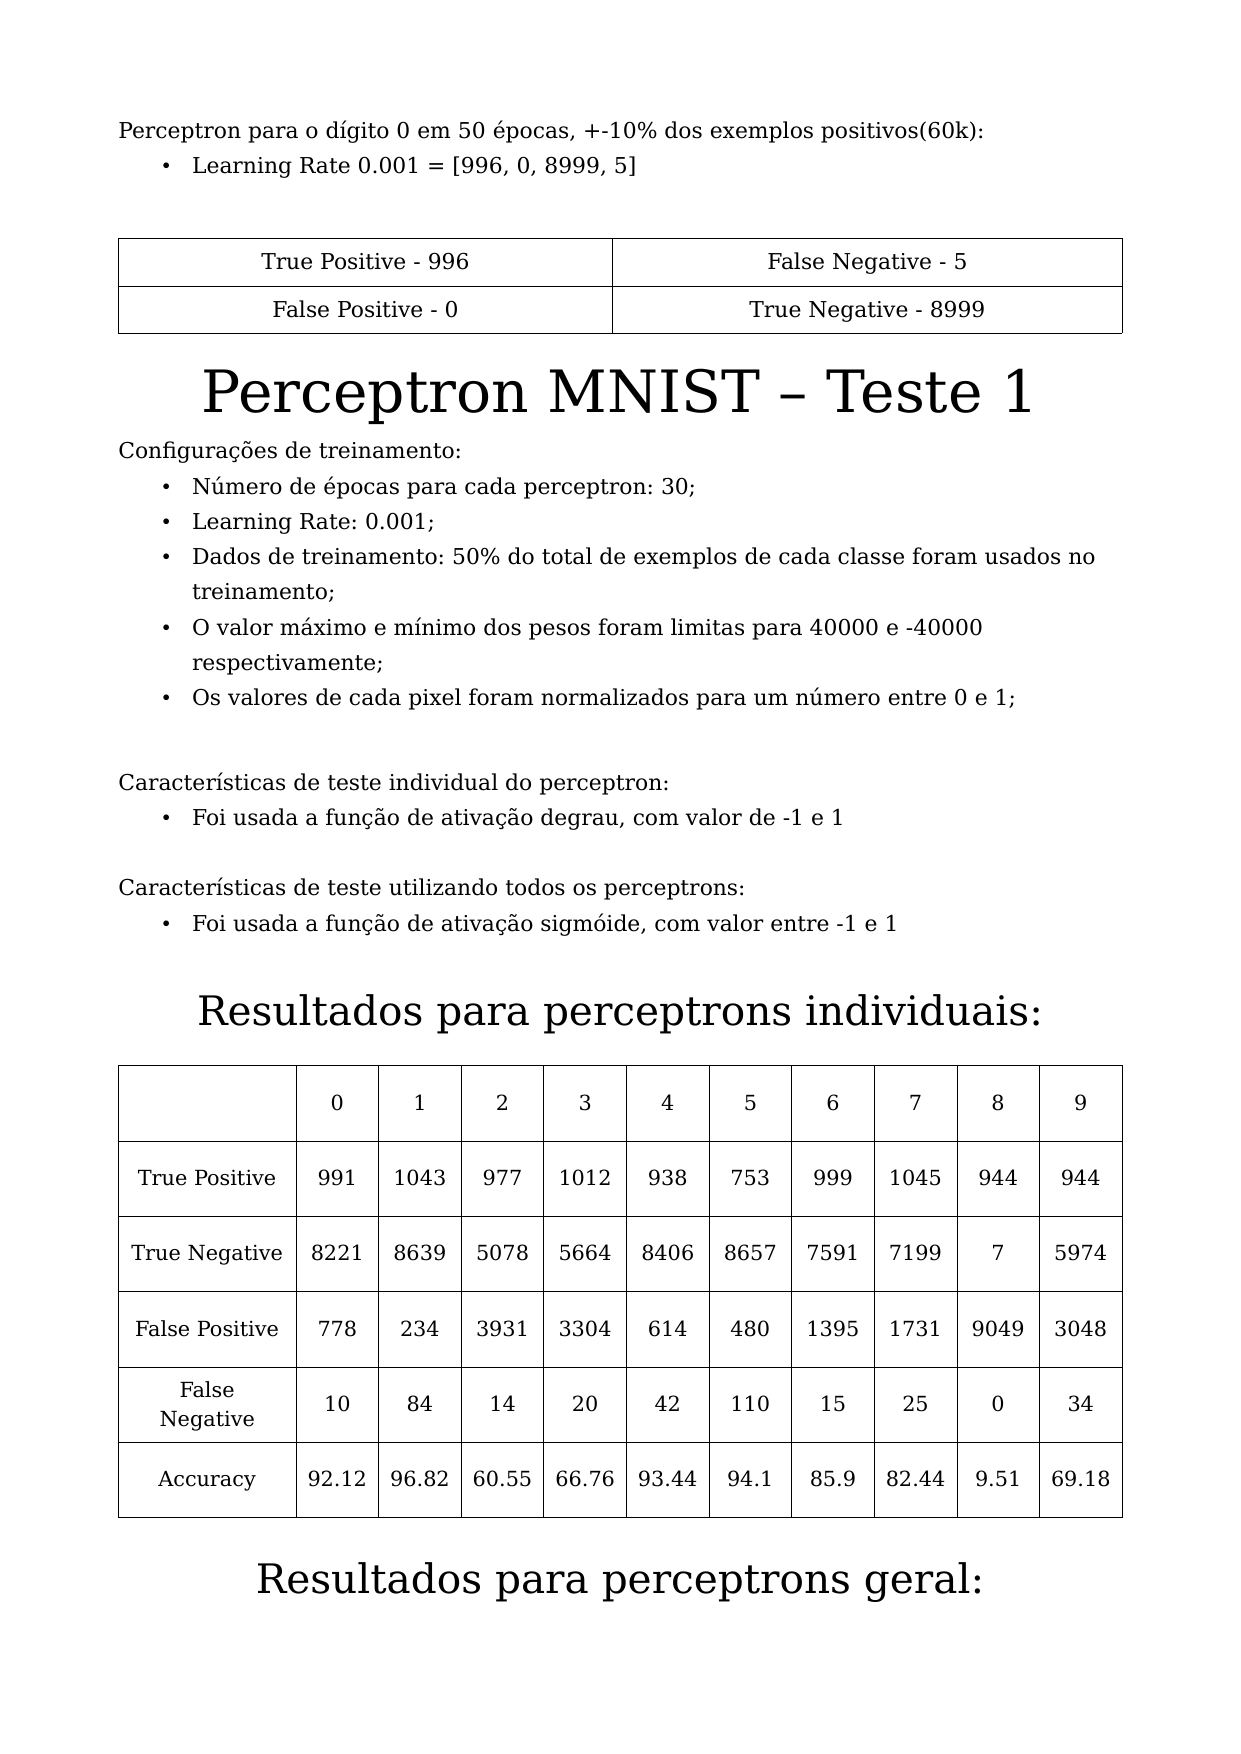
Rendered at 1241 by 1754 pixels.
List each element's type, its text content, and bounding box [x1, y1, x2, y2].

table_cell 69.18 [1040, 1443, 1122, 1517]
table_header 2 [462, 1066, 543, 1141]
list Os valores de cada pixel foram normalizados para um número entre 0 e 1; [162, 685, 1122, 711]
table_cell 3931 [462, 1292, 543, 1367]
table_cell 25 [875, 1368, 957, 1442]
table_cell 977 [462, 1142, 543, 1216]
table_header 1 [379, 1066, 461, 1141]
table_cell 3304 [544, 1292, 626, 1367]
table_cell 1731 [875, 1292, 957, 1367]
table_cell 7199 [875, 1217, 957, 1291]
table_header [119, 1066, 296, 1141]
text Características de teste utilizando todos os perceptrons: [118, 876, 1122, 901]
table_cell 8221 [297, 1217, 378, 1291]
table_cell 0 [958, 1368, 1039, 1442]
table_cell 15 [792, 1368, 874, 1442]
table_cell 20 [544, 1368, 626, 1442]
list Número de épocas para cada perceptron: 30; [162, 474, 1122, 499]
list Foi usada a função de ativação degrau, com valor de -1 e 1 [162, 805, 1122, 831]
table_cell 8657 [710, 1217, 791, 1291]
list O valor máximo e mínimo dos pesos foram limitas para 40000 e -40000 respectivamente; [162, 615, 1122, 675]
text Resultados para perceptrons geral: [118, 1518, 1122, 1603]
table_cell 7 [958, 1217, 1039, 1291]
table_cell 84 [379, 1368, 461, 1442]
table_cell 991 [297, 1142, 378, 1216]
table_header 0 [297, 1066, 378, 1141]
table_header 6 [792, 1066, 874, 1141]
table_cell 938 [627, 1142, 709, 1216]
table_cell 8639 [379, 1217, 461, 1291]
table_cell 92.12 [297, 1443, 378, 1517]
table_cell 1043 [379, 1142, 461, 1216]
table_cell 42 [627, 1368, 709, 1442]
table_header 3 [544, 1066, 626, 1141]
table_cell 7591 [792, 1217, 874, 1291]
table_cell 85.9 [792, 1443, 874, 1517]
table_header 8 [958, 1066, 1039, 1141]
table_cell 234 [379, 1292, 461, 1367]
table_header 4 [627, 1066, 709, 1141]
table_cell True Negative - 8999 [613, 287, 1122, 333]
subtitle Resultados para perceptrons individuais: [118, 988, 1122, 1035]
table_cell 60.55 [462, 1443, 543, 1517]
table_cell True Negative [119, 1217, 296, 1291]
table_cell 8406 [627, 1217, 709, 1291]
table_cell 5974 [1040, 1217, 1122, 1291]
table_cell 5664 [544, 1217, 626, 1291]
table_cell 778 [297, 1292, 378, 1367]
table_cell 480 [710, 1292, 791, 1367]
table_cell 9049 [958, 1292, 1039, 1367]
table_cell 93.44 [627, 1443, 709, 1517]
table_cell True Positive [119, 1142, 296, 1216]
text Perceptron para o dígito 0 em 50 épocas, +-10% dos exemplos positivos(60k): [118, 118, 1122, 144]
table_cell 1012 [544, 1142, 626, 1216]
table_cell 96.82 [379, 1443, 461, 1517]
text Configurações de treinamento: [118, 439, 1122, 464]
table_cell False Positive - 0 [119, 287, 612, 333]
table_header False Negative - 5 [613, 239, 1122, 286]
table_cell Accuracy [119, 1443, 296, 1517]
table_cell 3048 [1040, 1292, 1122, 1367]
table_header 9 [1040, 1066, 1122, 1141]
table_cell 94.1 [710, 1443, 791, 1517]
table_cell 110 [710, 1368, 791, 1442]
table_cell 14 [462, 1368, 543, 1442]
table_cell 66.76 [544, 1443, 626, 1517]
table_cell 614 [627, 1292, 709, 1367]
table_cell 9.51 [958, 1443, 1039, 1517]
table_header 7 [875, 1066, 957, 1141]
table_cell 999 [792, 1142, 874, 1216]
title Perceptron MNIST – Teste 1 [118, 358, 1122, 426]
table_header True Positive - 996 [119, 239, 612, 286]
table_cell False Positive [119, 1292, 296, 1367]
table_cell False Negative [119, 1368, 296, 1442]
table_cell 34 [1040, 1368, 1122, 1442]
list Learning Rate: 0.001; [162, 509, 1122, 534]
list Foi usada a função de ativação sigmóide, com valor entre -1 e 1 [162, 911, 1122, 936]
table_cell 82.44 [875, 1443, 957, 1517]
table_cell 1395 [792, 1292, 874, 1367]
list Dados de treinamento: 50% do total de exemplos de cada classe foram usados no treinamento; [162, 544, 1122, 605]
table_cell 5078 [462, 1217, 543, 1291]
table_cell 1045 [875, 1142, 957, 1216]
list Learning Rate 0.001 = [996, 0, 8999, 5] [162, 153, 1122, 179]
table_cell 10 [297, 1368, 378, 1442]
table_header 5 [710, 1066, 791, 1141]
table_cell 753 [710, 1142, 791, 1216]
table_cell 944 [1040, 1142, 1122, 1216]
table_cell 944 [958, 1142, 1039, 1216]
text Características de teste individual do perceptron: [118, 770, 1122, 795]
